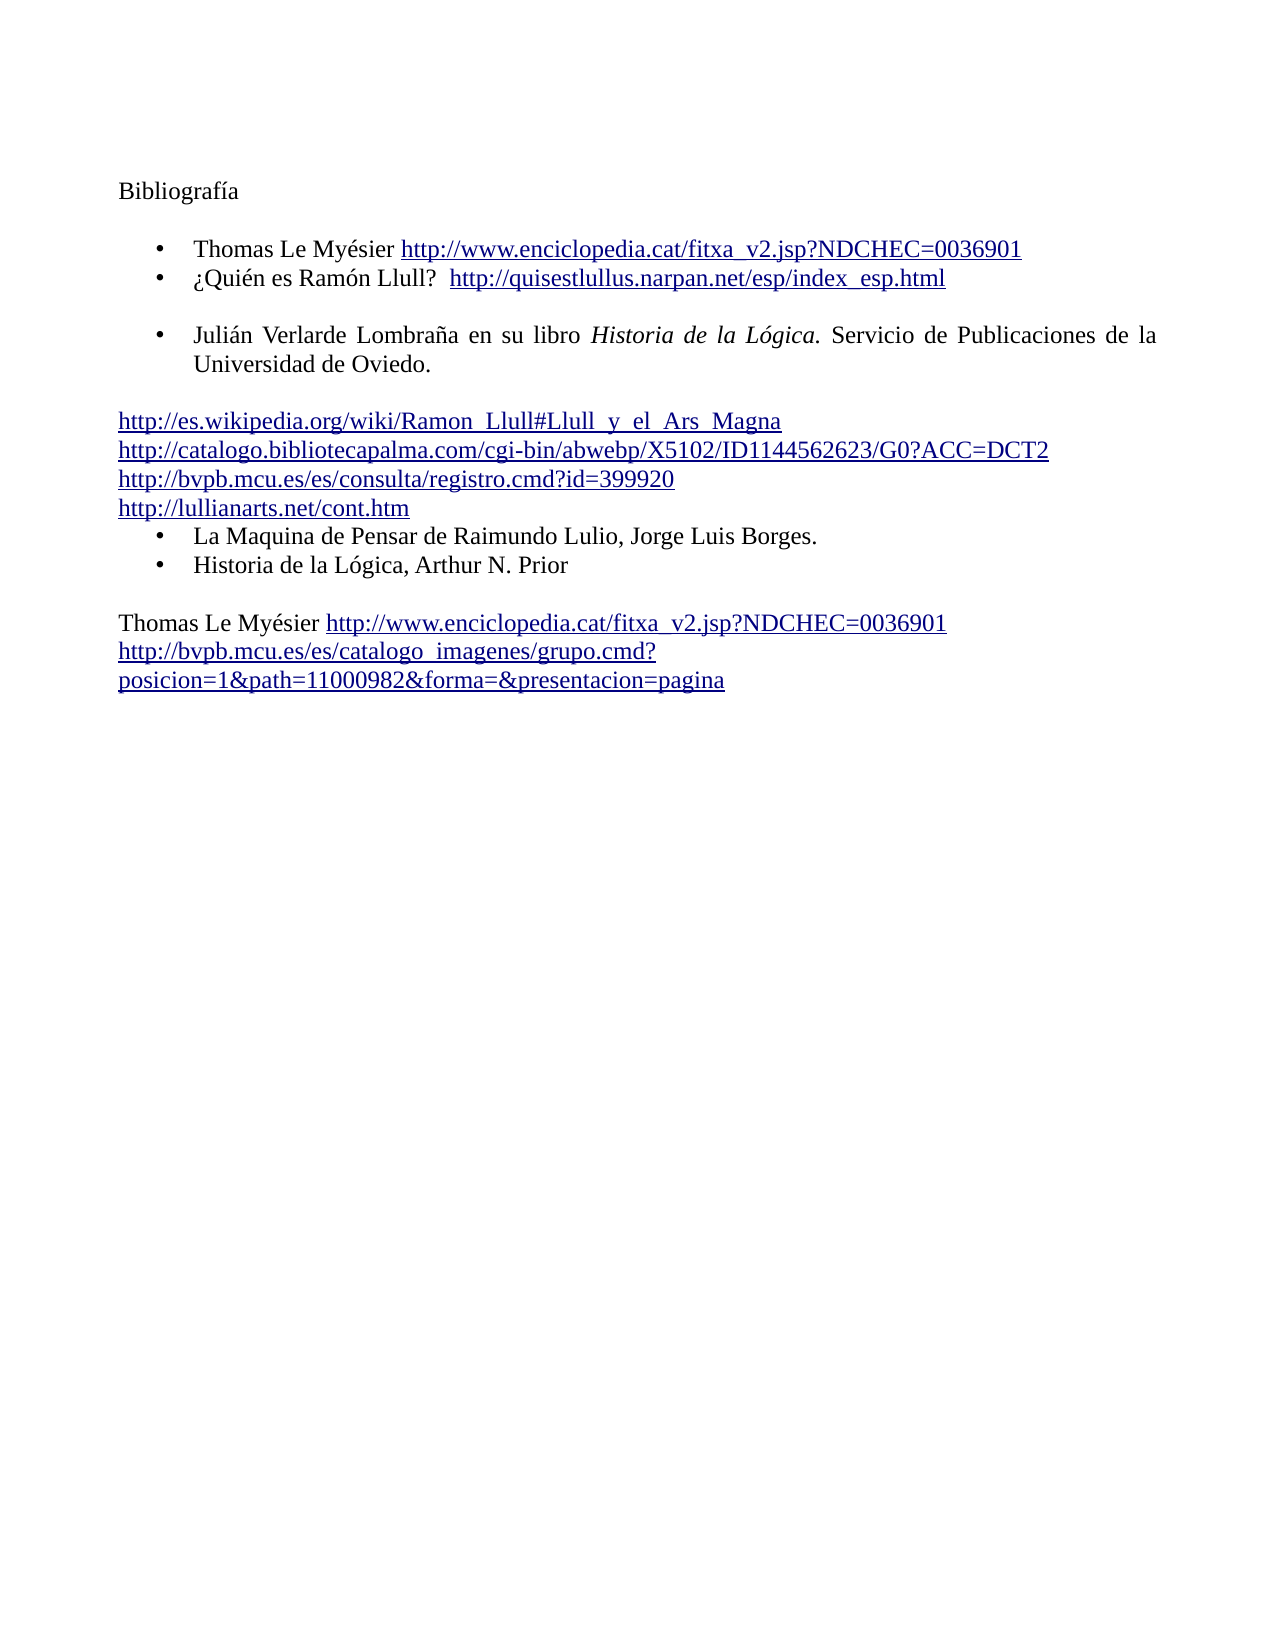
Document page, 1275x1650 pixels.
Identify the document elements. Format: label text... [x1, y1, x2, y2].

text http://bvpb.mcu.es/es/consulta/registro.cmd?id=399920 [118, 464, 1157, 493]
list ¿Quién es Ramón Llull? http://quisestlullus.narpan.net/esp/index_esp.html [156, 263, 1157, 291]
text Thomas Le Myésier http://www.enciclopedia.cat/fitxa_v2.jsp?NDCHEC=0036901 [118, 608, 1157, 636]
text http://bvpb.mcu.es/es/catalogo_imagenes/grupo.cmd?posicion=1&path=11000982&forma=&presentacion=pagina [118, 636, 1157, 694]
list Julián Verlarde Lombraña en su libro Historia de la Lógica. Servicio de Publicaciones de la Universidad de Oviedo. [156, 320, 1157, 378]
list La Maquina de Pensar de Raimundo Lulio, Jorge Luis Borges. [156, 521, 1157, 550]
text Bibliografía [118, 176, 1157, 205]
text http://es.wikipedia.org/wiki/Ramon_Llull#Llull_y_el_Ars_Magna [118, 406, 1157, 435]
text http://lullianarts.net/cont.htm [118, 493, 1157, 521]
list Historia de la Lógica, Arthur N. Prior [156, 550, 1157, 579]
text http://catalogo.bibliotecapalma.com/cgi-bin/abwebp/X5102/ID1144562623/G0?ACC=DCT2 [118, 435, 1157, 464]
list Thomas Le Myésier http://www.enciclopedia.cat/fitxa_v2.jsp?NDCHEC=0036901 [156, 234, 1157, 263]
